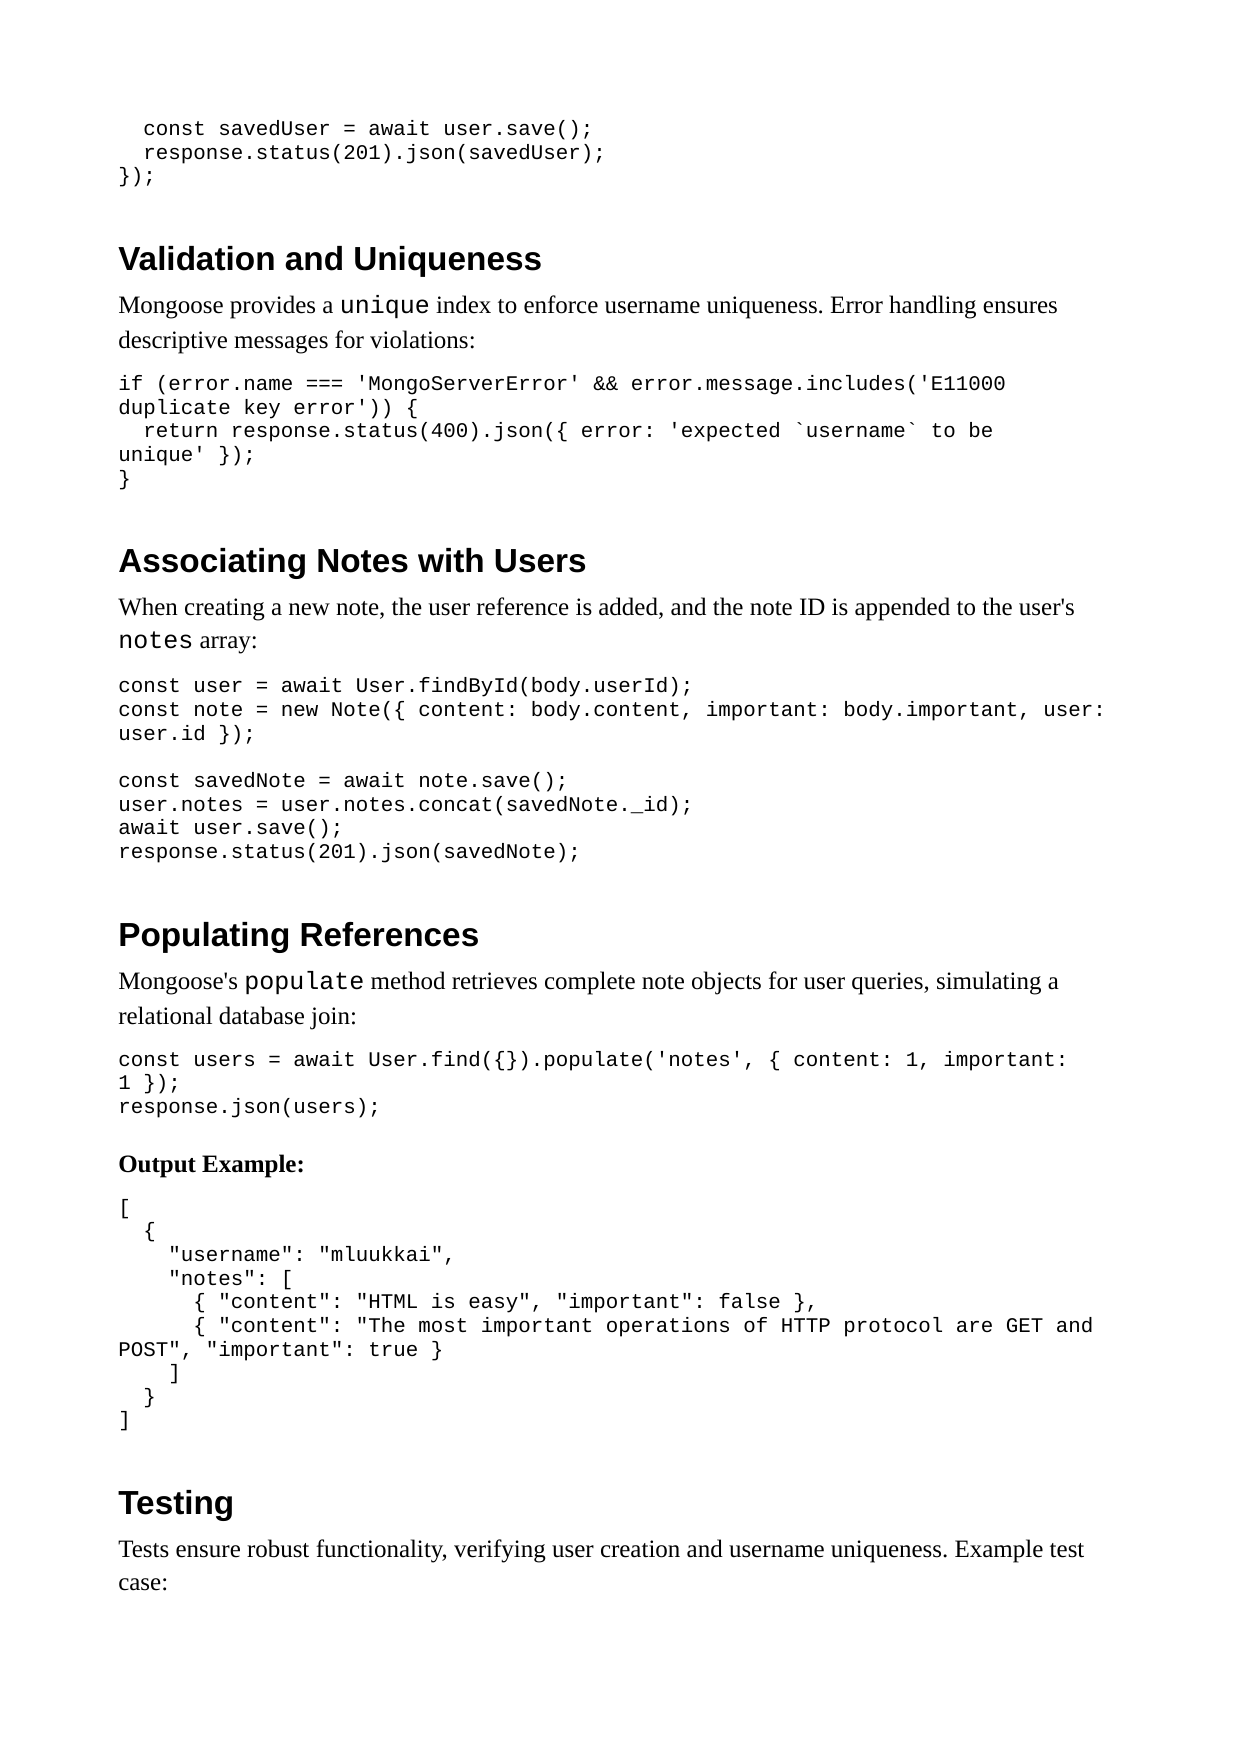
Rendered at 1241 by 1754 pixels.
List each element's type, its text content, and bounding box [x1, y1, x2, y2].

text return response.status(400).json({ error: 'expected `username` to be unique' }); [118, 420, 1122, 468]
text await user.save(); [118, 817, 1122, 841]
text user.notes = user.notes.concat(savedNote._id); [118, 794, 1122, 817]
subtitle Populating References [118, 915, 1122, 953]
text Tests ensure robust functionality, verifying user creation and username uniqueness. Example test case: [118, 1534, 1122, 1596]
text response.status(201).json(savedNote); [118, 841, 1122, 865]
text Output Example: [118, 1149, 1122, 1178]
text Mongoose provides a unique index to enforce username uniqueness. Error handling ensures descriptive messages for violations: [118, 290, 1122, 354]
text { "content": "The most important operations of HTTP protocol are GET and POST", "important": true } [118, 1315, 1122, 1362]
text [ [118, 1197, 1122, 1220]
text if (error.name === 'MongoServerError' && error.message.includes('E11000 duplicate key error')) { [118, 373, 1122, 420]
text const users = await User.find({}).populate('notes', { content: 1, important: 1 }); [118, 1049, 1122, 1096]
subtitle Validation and Uniqueness [118, 239, 1122, 278]
text "notes": [ [118, 1268, 1122, 1291]
text ] [118, 1409, 1122, 1433]
text const note = new Note({ content: body.content, important: body.important, user: user.id }); [118, 699, 1122, 746]
text const savedNote = await note.save(); [118, 770, 1122, 794]
text ] [118, 1362, 1122, 1386]
text const user = await User.findById(body.userId); [118, 676, 1122, 699]
text Mongoose's populate method retrieves complete note objects for user queries, simulating a relational database join: [118, 966, 1122, 1030]
subtitle Testing [118, 1483, 1122, 1522]
text response.json(users); [118, 1096, 1122, 1119]
text }); [118, 165, 1122, 189]
text } [118, 1386, 1122, 1409]
text const savedUser = await user.save(); [118, 118, 1122, 142]
text } [118, 468, 1122, 491]
text response.status(201).json(savedUser); [118, 142, 1122, 165]
subtitle Associating Notes with Users [118, 542, 1122, 580]
text { [118, 1220, 1122, 1244]
text { "content": "HTML is easy", "important": false }, [118, 1291, 1122, 1315]
text When creating a new note, the user reference is added, and the note ID is appended to the user's notes array: [118, 592, 1122, 656]
text "username": "mluukkai", [118, 1244, 1122, 1268]
